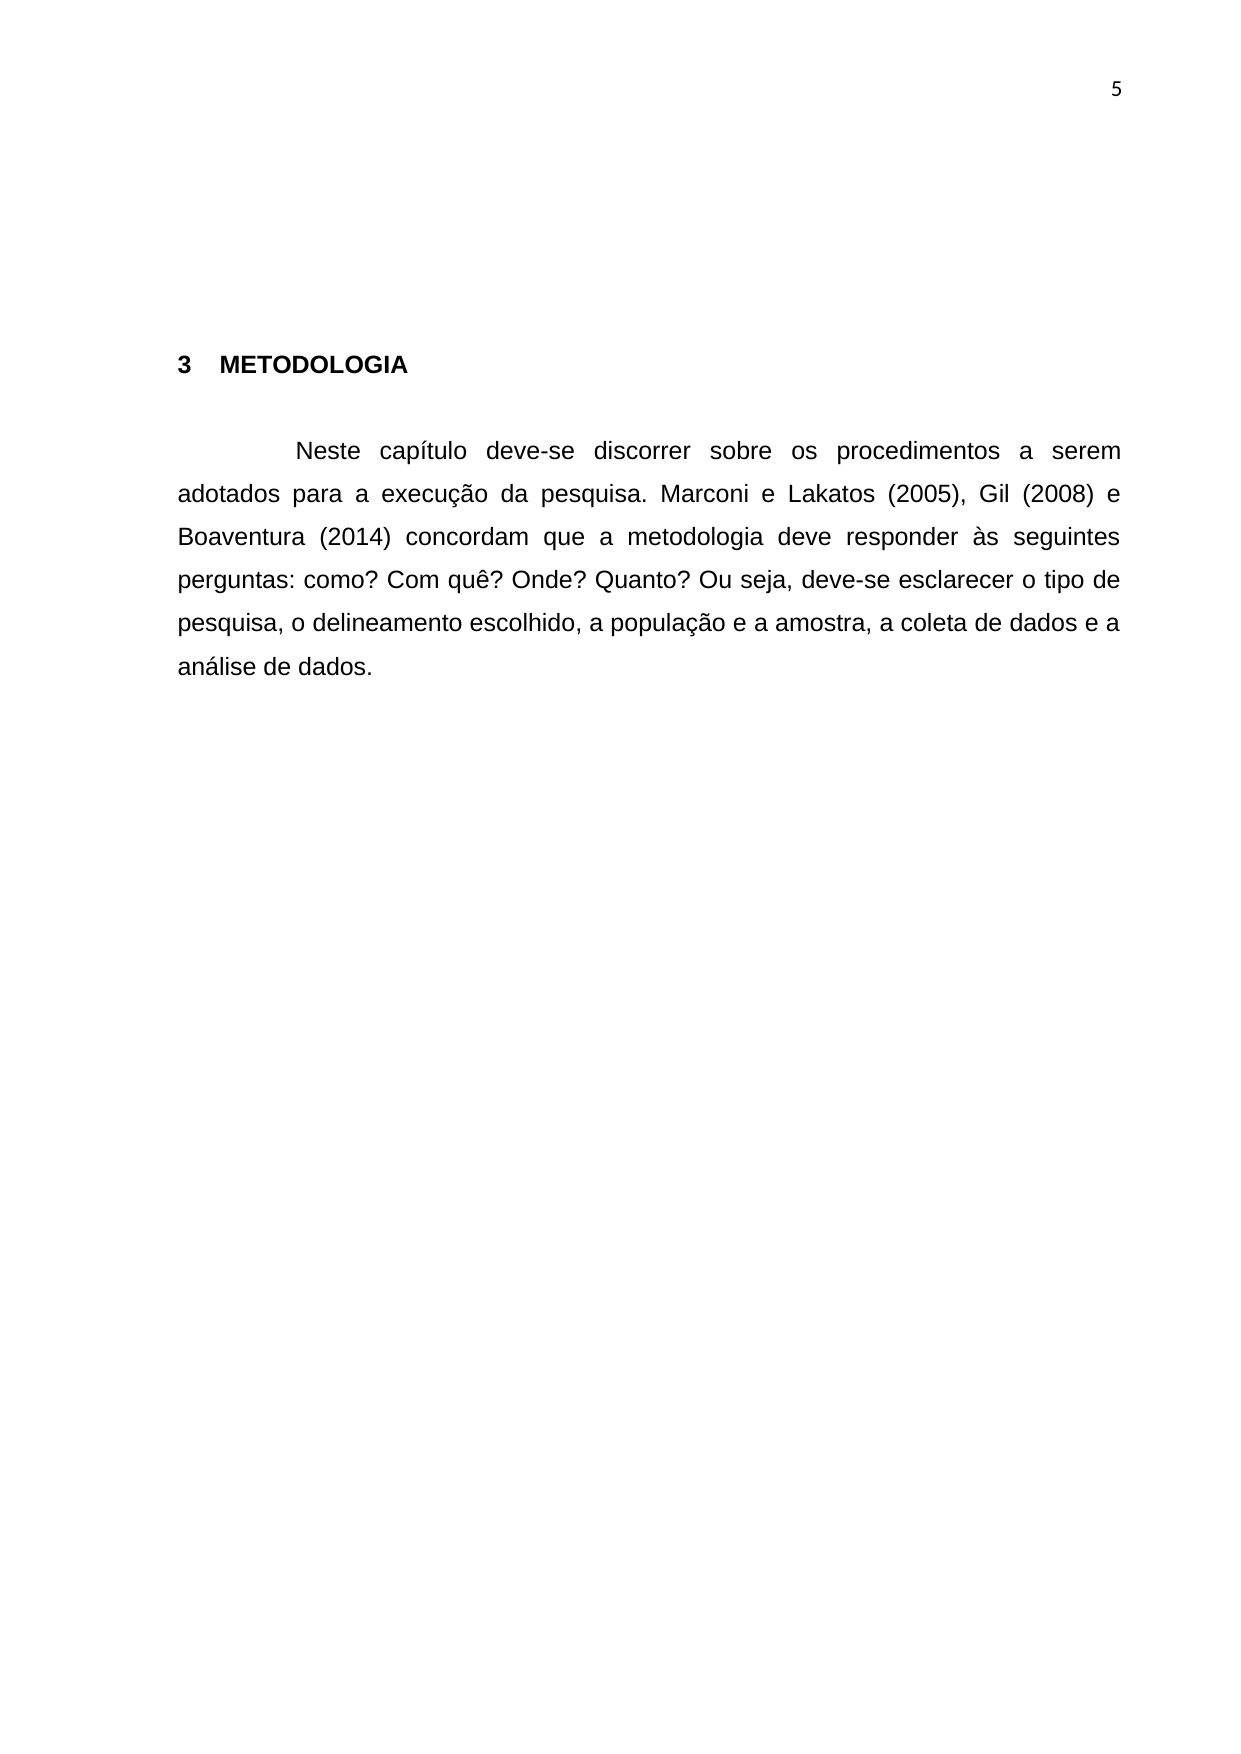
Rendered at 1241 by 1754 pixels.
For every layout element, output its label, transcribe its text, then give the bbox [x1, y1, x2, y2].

list METODOLOGIA [177, 350, 1122, 378]
text Neste capítulo deve-se discorrer sobre os procedimentos a serem adotados para a execução da pesquisa. Marconi e Lakatos (2005), Gil (2008) e Boaventura (2014) concordam que a metodologia deve responder às seguintes perguntas: como? Com quê? Onde? Quanto? Ou seja, deve-se esclarecer o tipo de pesquisa, o delineamento escolhido, a população e a amostra, a coleta de dados e a análise de dados. [177, 436, 1122, 680]
